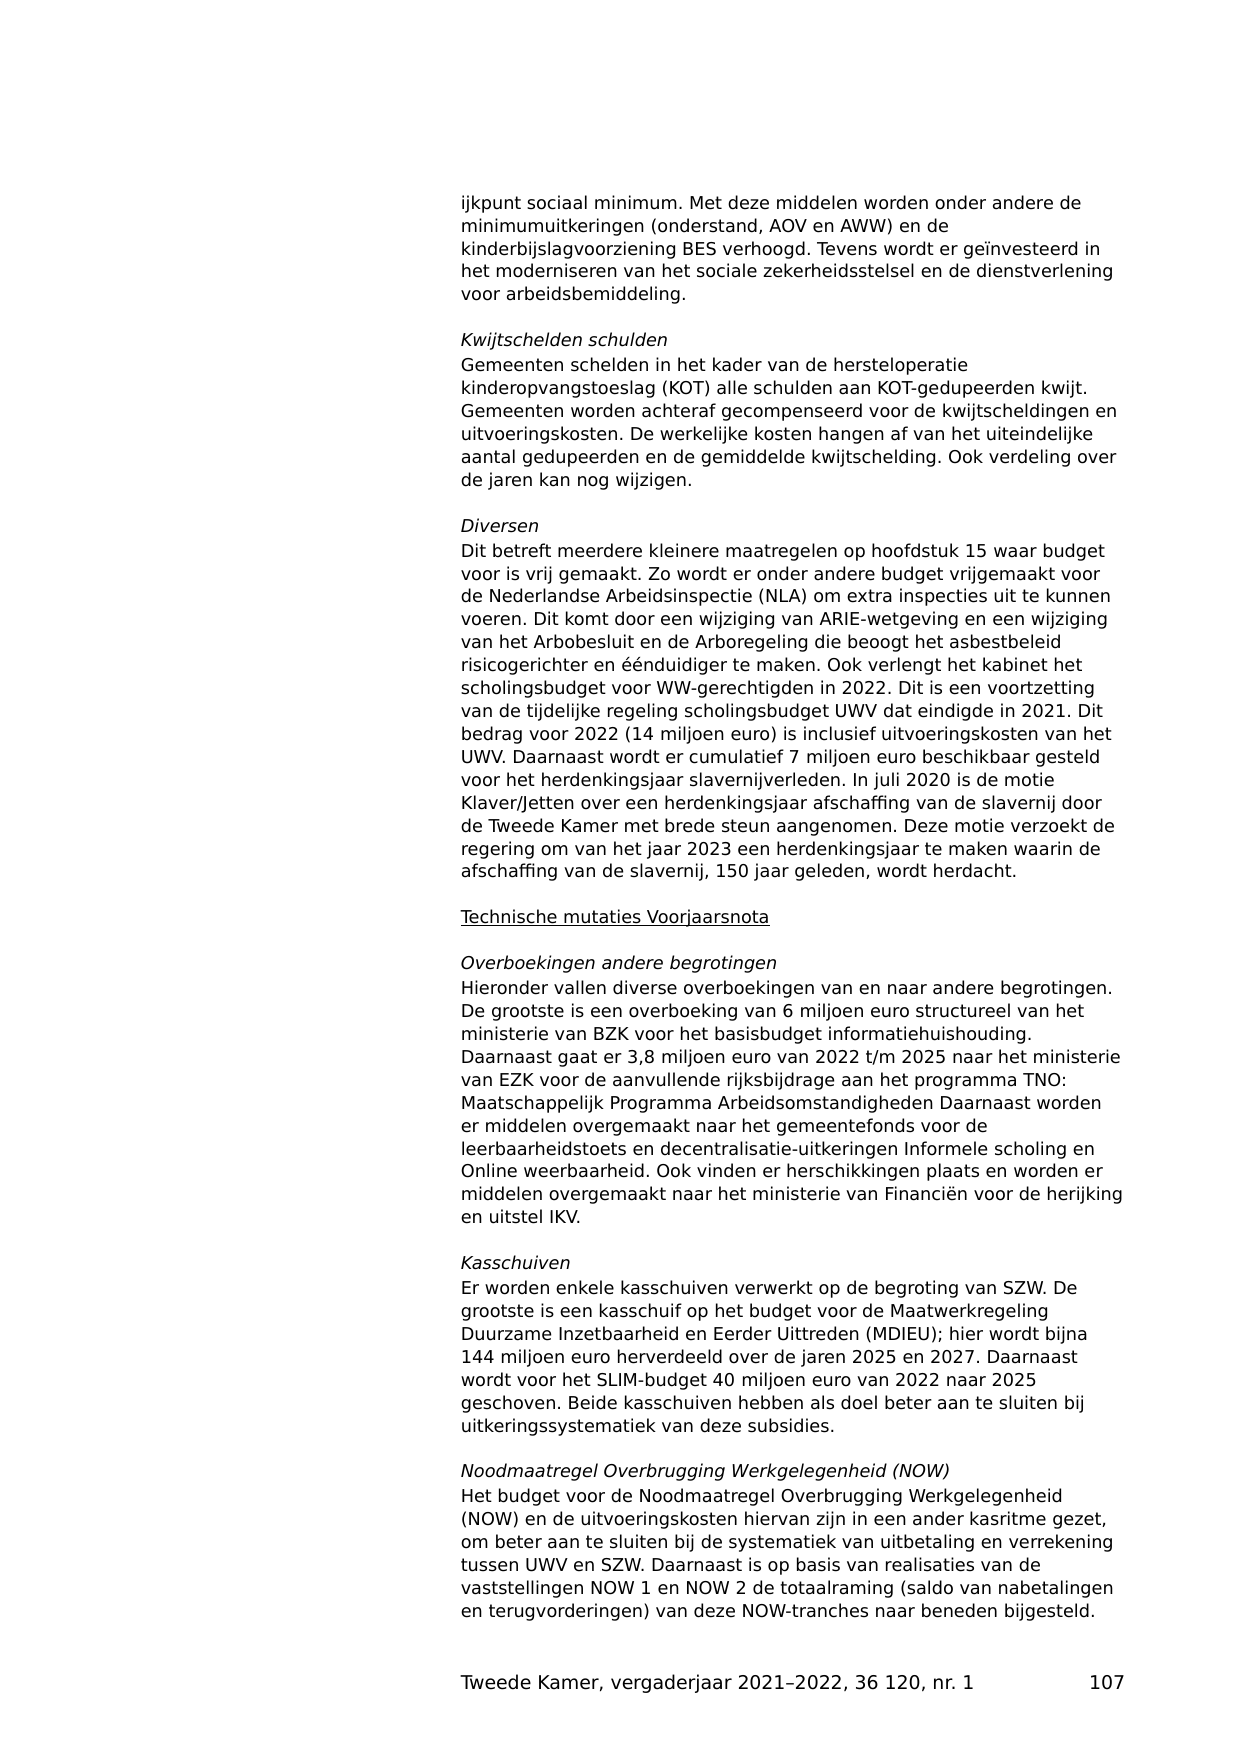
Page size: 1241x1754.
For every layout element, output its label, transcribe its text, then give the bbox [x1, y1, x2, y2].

text Hieronder vallen diverse overboekingen van en naar andere begrotingen. De grootste is een overboeking van 6 miljoen euro structureel van het ministerie van BZK voor het basisbudget informatiehuishouding. Daarnaast gaat er 3,8 miljoen euro van 2022 t/m 2025 naar het ministerie van EZK voor de aanvullende rijksbijdrage aan het programma TNO: Maatschappelijk Programma Arbeidsomstandigheden Daarnaast worden er middelen overgemaakt naar het gemeentefonds voor de leerbaarheidstoets en decentralisatie-uitkeringen Informele scholing en Online weerbaarheid. Ook vinden er herschikkingen plaats en worden er middelen overgemaakt naar het ministerie van Financiën voor de herijking en uitstel IKV. [461, 976, 1125, 1228]
text Dit betreft meerdere kleinere maatregelen op hoofdstuk 15 waar budget voor is vrij gemaakt. Zo wordt er onder andere budget vrijgemaakt voor de Nederlandse Arbeidsinspectie (NLA) om extra inspecties uit te kunnen voeren. Dit komt door een wijziging van ARIE-wetgeving en een wijziging van het Arbobesluit en de Arboregeling die beoogt het asbestbeleid risicogerichter en éénduidiger te maken. Ook verlengt het kabinet het scholingsbudget voor WW-gerechtigden in 2022. Dit is een voortzetting van de tijdelijke regeling scholingsbudget UWV dat eindigde in 2021. Dit bedrag voor 2022 (14 miljoen euro) is inclusief uitvoeringskosten van het UWV. Daarnaast wordt er cumulatief 7 miljoen euro beschikbaar gesteld voor het herdenkingsjaar slavernijverleden. In juli 2020 is de motie Klaver/Jetten over een herdenkingsjaar afschaffing van de slavernij door de Tweede Kamer met brede steun aangenomen. Deze motie verzoekt de regering om van het jaar 2023 een herdenkingsjaar te maken waarin de afschaffing van de slavernij, 150 jaar geleden, wordt herdacht. [461, 539, 1125, 882]
text Overboekingen andere begrotingen [461, 951, 1125, 974]
text Diversen [461, 514, 1125, 537]
text Noodmaatregel Overbrugging Werkgelegenheid (NOW) [461, 1459, 1125, 1482]
text Kasschuiven [461, 1251, 1125, 1274]
text Kwijtschelden schulden [461, 328, 1125, 351]
text ijkpunt sociaal minimum. Met deze middelen worden onder andere de minimumuitkeringen (onderstand, AOV en AWW) en de kinderbijslagvoorziening BES verhoogd. Tevens wordt er geïnvesteerd in het moderniseren van het sociale zekerheidsstelsel en de dienstverlening voor arbeidsbemiddeling. [461, 191, 1125, 305]
text Er worden enkele kasschuiven verwerkt op de begroting van SZW. De grootste is een kasschuif op het budget voor de Maatwerkregeling Duurzame Inzetbaarheid en Eerder Uittreden (MDIEU); hier wordt bijna 144 miljoen euro herverdeeld over de jaren 2025 en 2027. Daarnaast wordt voor het SLIM-budget 40 miljoen euro van 2022 naar 2025 geschoven. Beide kasschuiven hebben als doel beter aan te sluiten bij uitkeringssystematiek van deze subsidies. [461, 1276, 1125, 1437]
text Gemeenten schelden in het kader van de hersteloperatie kinderopvangstoeslag (KOT) alle schulden aan KOT-gedupeerden kwijt. Gemeenten worden achteraf gecompenseerd voor de kwijtscheldingen en uitvoeringskosten. De werkelijke kosten hangen af van het uiteindelijke aantal gedupeerden en de gemiddelde kwijtschelding. Ook verdeling over de jaren kan nog wijzigen. [461, 353, 1125, 491]
text Het budget voor de Noodmaatregel Overbrugging Werkgelegenheid (NOW) en de uitvoeringskosten hiervan zijn in een ander kasritme gezet, om beter aan te sluiten bij de systematiek van uitbetaling en verrekening tussen UWV en SZW. Daarnaast is op basis van realisaties van de vaststellingen NOW 1 en NOW 2 de totaalraming (saldo van nabetalingen en terugvorderingen) van deze NOW-tranches naar beneden bijgesteld. [461, 1484, 1125, 1622]
text Technische mutaties Voorjaarsnota [461, 905, 1125, 928]
